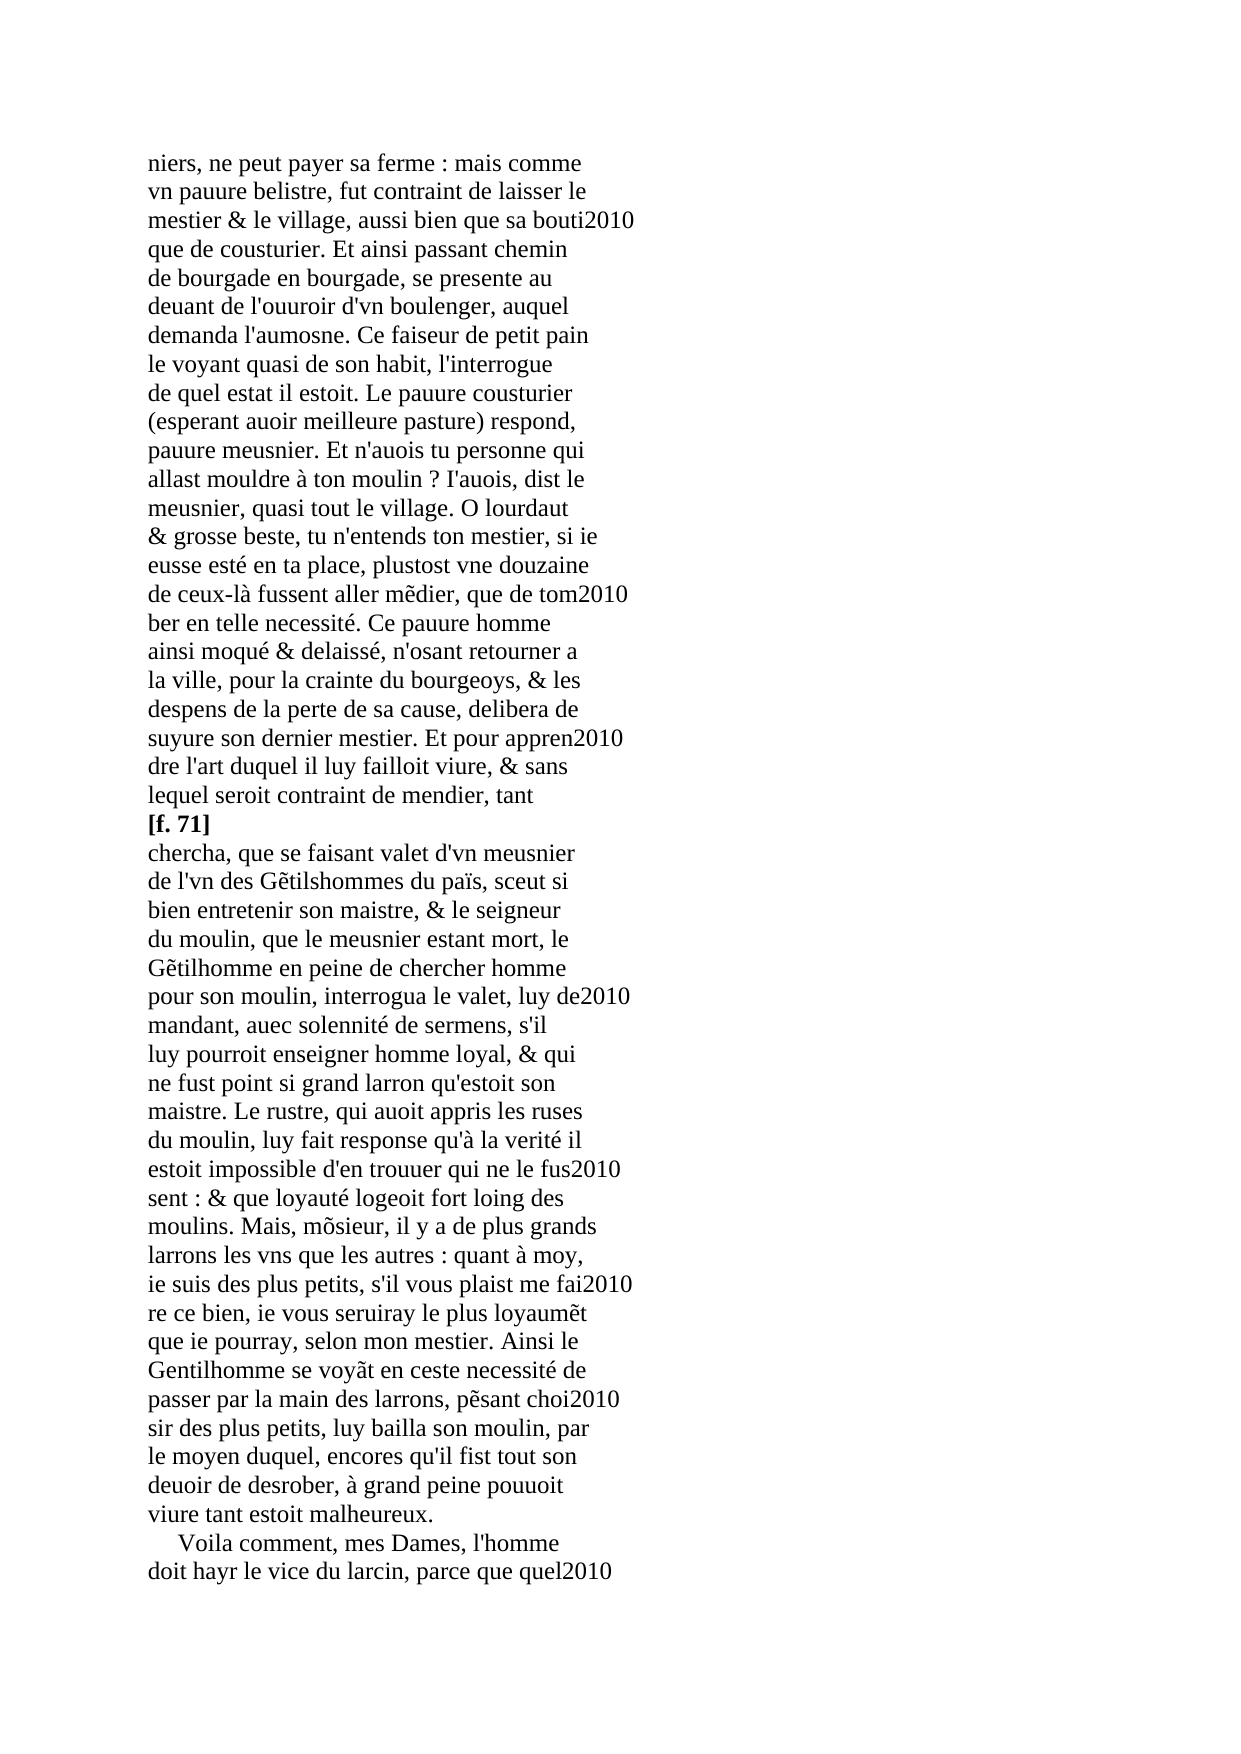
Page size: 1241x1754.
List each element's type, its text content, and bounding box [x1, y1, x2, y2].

text niers, ne peut payer sa ferme : mais comme vn pauure belistre, fut contraint de laisser le mestier & le village, aussi bien que sa bouti2010 que de cousturier. Et ainsi passant chemin de bourgade en bourgade, se presente au deuant de l'ouuroir d'vn boulenger, auquel demanda l'aumosne. Ce faiseur de petit pain le voyant quasi de son habit, l'interrogue de quel estat il estoit. Le pauure cousturier (esperant auoir meilleure pasture) respond, pauure meusnier. Et n'auois tu personne qui allast mouldre à ton moulin ? I'auois, dist le meusnier, quasi tout le village. O lourdaut & grosse beste, tu n'entends ton mestier, si ie eusse esté en ta place, plustost vne douzaine de ceux-là fussent aller mẽdier, que de tom2010 ber en telle necessité. Ce pauure homme ainsi moqué & delaissé, n'osant retourner a la ville, pour la crainte du bourgeoys, & les despens de la perte de sa cause, delibera de suyure son dernier mestier. Et pour appren2010 dre l'art duquel il luy failloit viure, & sans lequel seroit contraint de mendier, tant [f. 71] chercha, que se faisant valet d'vn meusnier de l'vn des Gẽtilshommes du païs, sceut si bien entretenir son maistre, & le seigneur du moulin, que le meusnier estant mort, le Gẽtilhomme en peine de chercher homme pour son moulin, interrogua le valet, luy de2010 mandant, auec solennité de sermens, s'il luy pourroit enseigner homme loyal, & qui ne fust point si grand larron qu'estoit son maistre. Le rustre, qui auoit appris les ruses du moulin, luy fait response qu'à la verité il estoit impossible d'en trouuer qui ne le fus2010 sent : & que loyauté logeoit fort loing des moulins. Mais, mõsieur, il y a de plus grands larrons les vns que les autres : quant à moy, ie suis des plus petits, s'il vous plaist me fai2010 re ce bien, ie vous seruiray le plus loyaumẽt que ie pourray, selon mon mestier. Ainsi le Gentilhomme se voyãt en ceste necessité de passer par la main des larrons, pẽsant choi2010 sir des plus petits, luy bailla son moulin, par le moyen duquel, encores qu'il fist tout son deuoir de desrober, à grand peine pouuoit viure tant estoit malheureux. [148, 148, 1093, 1528]
text Voila comment, mes Dames, l'homme doit hayr le vice du larcin, parce que quel2010 [148, 1528, 1093, 1585]
